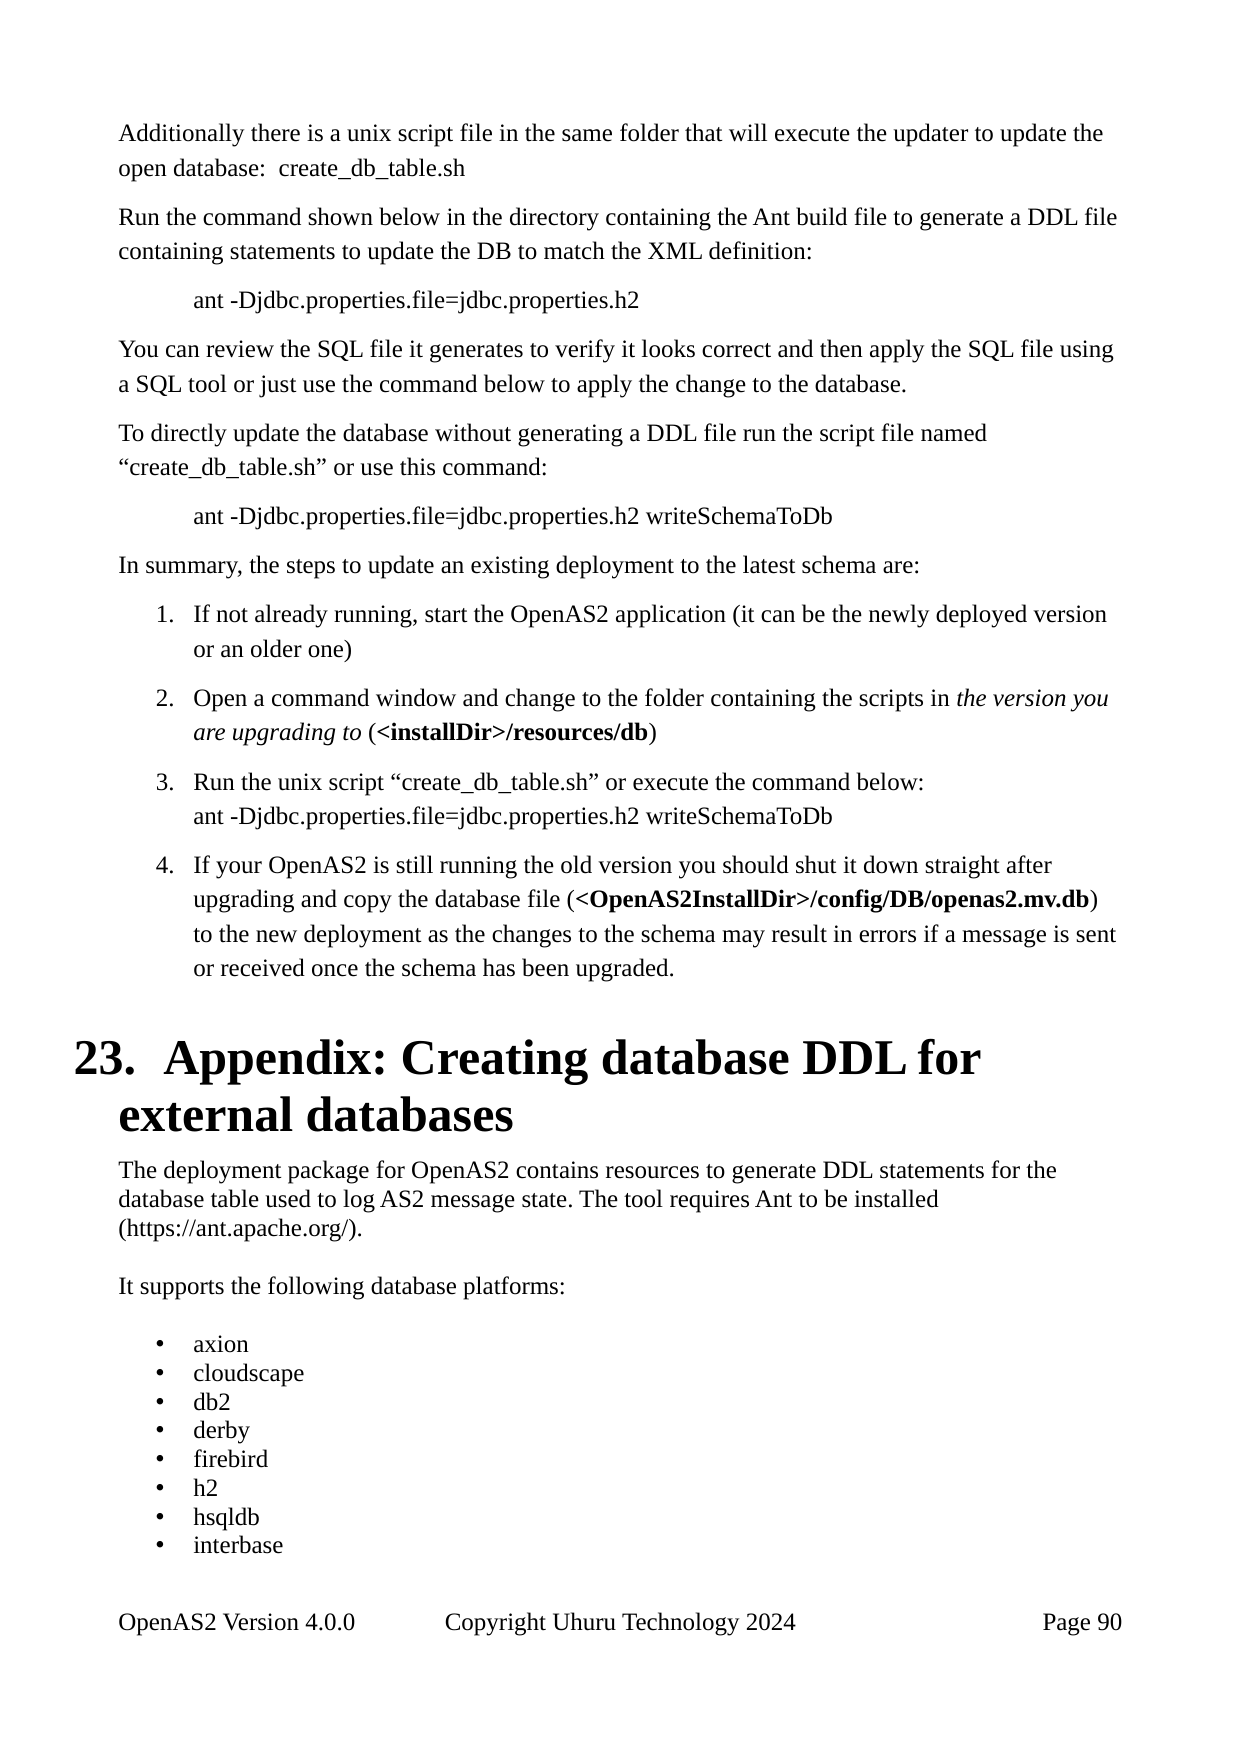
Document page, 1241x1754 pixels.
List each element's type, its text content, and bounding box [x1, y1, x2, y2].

text You can review the SQL file it generates to verify it looks correct and then apply the SQL file using a SQL tool or just use the command below to apply the change to the database. [118, 334, 1122, 397]
list firebird [156, 1444, 1122, 1473]
list hsqldb [156, 1502, 1122, 1530]
list axion [156, 1329, 1122, 1358]
text In summary, the steps to update an existing deployment to the latest schema are: [118, 550, 1122, 579]
text Additionally there is a unix script file in the same folder that will execute the updater to update the open database: create_db_table.sh [118, 118, 1122, 181]
list db2 [156, 1387, 1122, 1415]
list cloudscape [156, 1358, 1122, 1387]
text Run the command shown below in the directory containing the Ant build file to generate a DDL file containing statements to update the DB to match the XML definition: [118, 202, 1122, 265]
text ant -Djdbc.properties.file=jdbc.properties.h2 [193, 285, 1122, 314]
subtitle Appendix: Creating database DDL for external databases [73, 1028, 1122, 1143]
list It supports the following database platforms: [118, 1271, 1122, 1299]
list Open a command window and change to the folder containing the scripts in the version you are upgrading to (<installDir>/resources/db) [156, 683, 1122, 746]
text To directly update the database without generating a DDL file run the script file named “create_db_table.sh” or use this command: [118, 418, 1122, 481]
list h2 [156, 1473, 1122, 1502]
list derby [156, 1415, 1122, 1444]
text ant -Djdbc.properties.file=jdbc.properties.h2 writeSchemaToDb [193, 501, 1122, 530]
list Run the unix script “create_db_table.sh” or execute the command below: ant -Djdbc.properties.file=jdbc.properties.h2 writeSchemaToDb [156, 767, 1122, 830]
list The deployment package for OpenAS2 contains resources to generate DDL statements for the database table used to log AS2 message state. The tool requires Ant to be installed (https://ant.apache.org/). [118, 1155, 1122, 1241]
list If not already running, start the OpenAS2 application (it can be the newly deployed version or an older one) [156, 599, 1122, 663]
list If your OpenAS2 is still running the old version you should shut it down straight after upgrading and copy the database file (<OpenAS2InstallDir>/config/DB/openas2.mv.db) to the new deployment as the changes to the schema may result in errors if a message is sent or received once the schema has been upgraded. [156, 850, 1122, 982]
list interbase [156, 1530, 1122, 1559]
